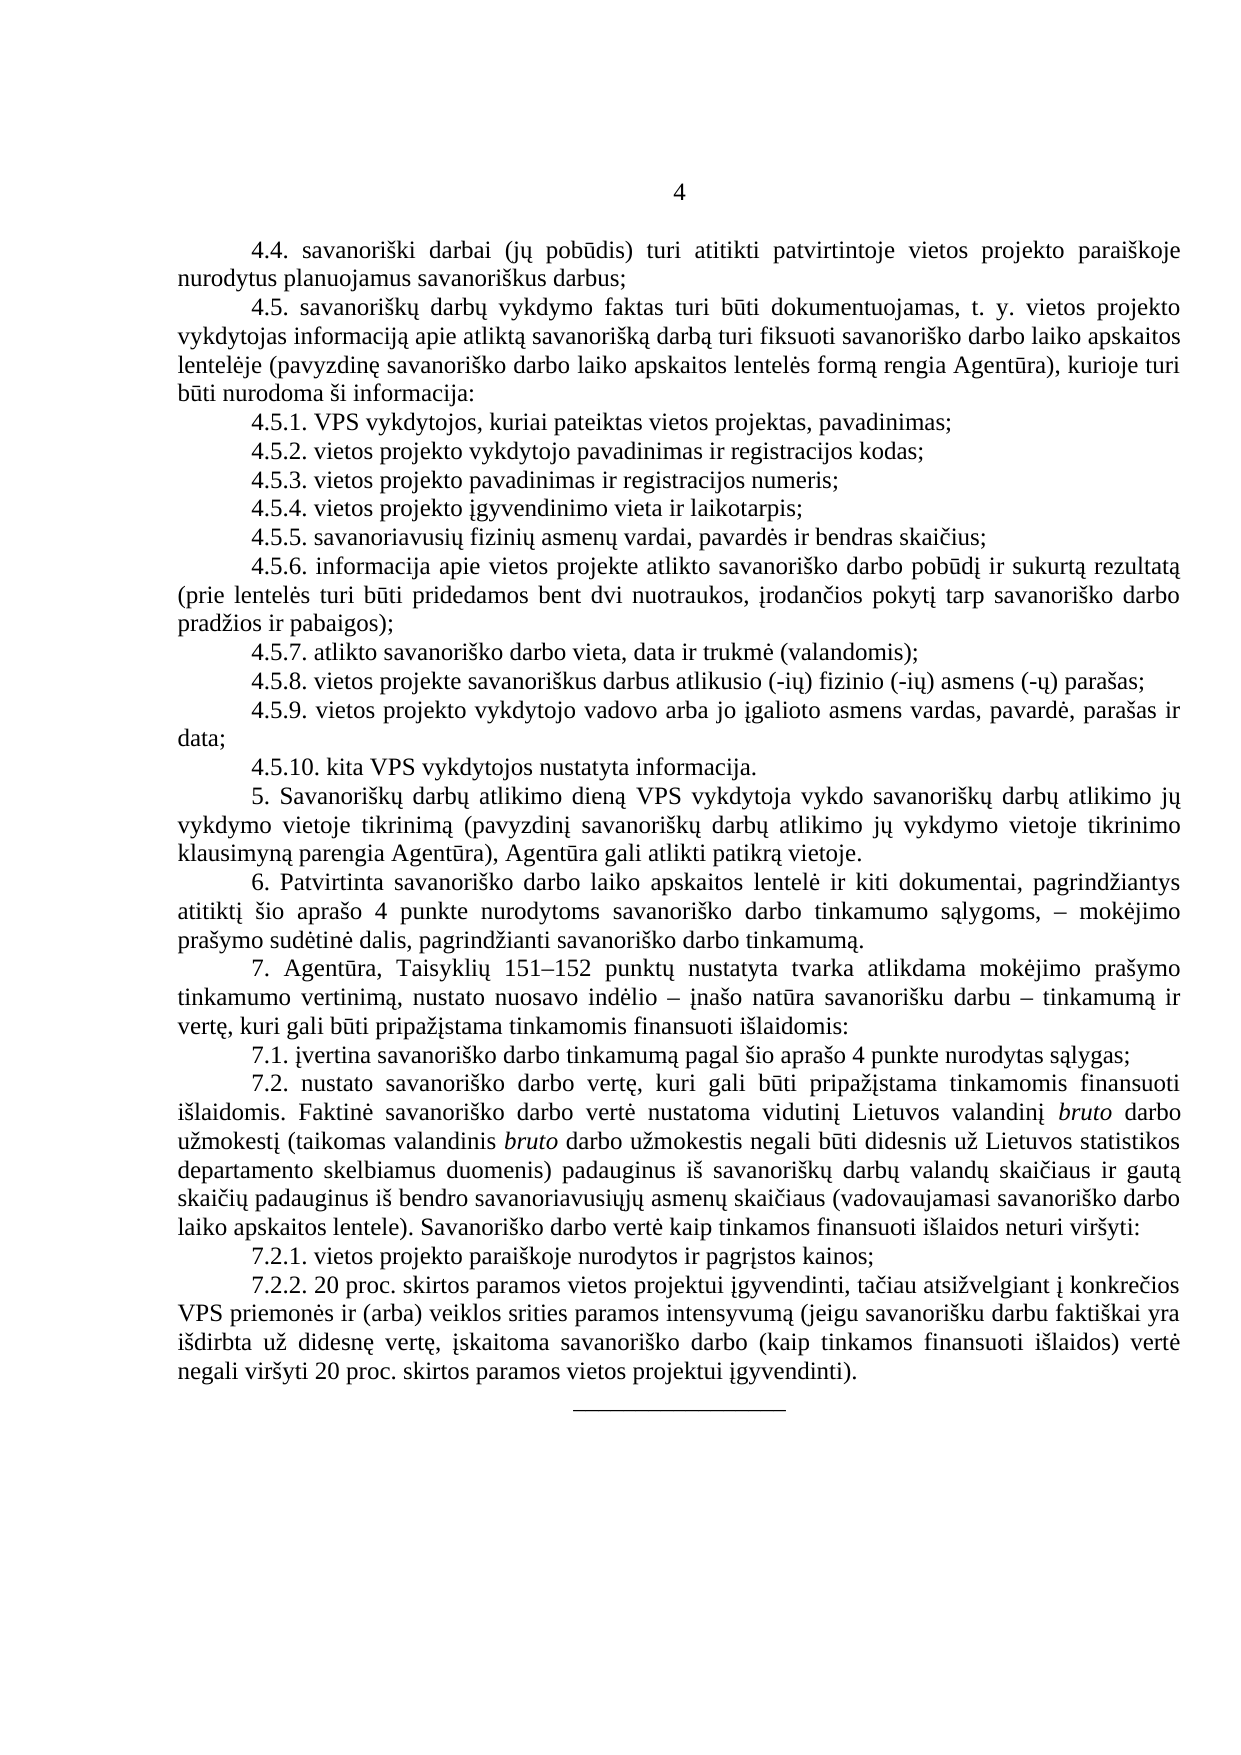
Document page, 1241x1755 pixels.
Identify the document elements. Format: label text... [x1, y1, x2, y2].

text 4.5.10. kita VPS vykdytojos nustatyta informacija. [177, 752, 1181, 781]
text 7.2.2. 20 proc. skirtos paramos vietos projektui įgyvendinti, tačiau atsižvelgiant į konkrečios VPS priemonės ir (arba) veiklos srities paramos intensyvumą (jeigu savanorišku darbu faktiškai yra išdirbta už didesnę vertę, įskaitoma savanoriško darbo (kaip tinkamos finansuoti išlaidos) vertė negali viršyti 20 proc. skirtos paramos vietos projektui įgyvendinti). [177, 1270, 1181, 1385]
text 4.5.7. atlikto savanoriško darbo vieta, data ir trukmė (valandomis); [177, 637, 1181, 666]
text 4.5.2. vietos projekto vykdytojo pavadinimas ir registracijos kodas; [177, 436, 1181, 465]
text 4.5.8. vietos projekte savanoriškus darbus atlikusio (-ių) fizinio (-ių) asmens (-ų) parašas; [177, 666, 1181, 695]
text 4.5. savanoriškų darbų vykdymo faktas turi būti dokumentuojamas, t. y. vietos projekto vykdytojas informaciją apie atliktą savanorišką darbą turi fiksuoti savanoriško darbo laiko apskaitos lentelėje (pavyzdinę savanoriško darbo laiko apskaitos lentelės formą rengia Agentūra), kurioje turi būti nurodoma ši informacija: [177, 292, 1181, 407]
text 4.5.6. informacija apie vietos projekte atlikto savanoriško darbo pobūdį ir sukurtą rezultatą (prie lentelės turi būti pridedamos bent dvi nuotraukos, įrodančios pokytį tarp savanoriško darbo pradžios ir pabaigos); [177, 551, 1181, 637]
text 7.2. nustato savanoriško darbo vertę, kuri gali būti pripažįstama tinkamomis finansuoti išlaidomis. Faktinė savanoriško darbo vertė nustatoma vidutinį Lietuvos valandinį bruto darbo užmokestį (taikomas valandinis bruto darbo užmokestis negali būti didesnis už Lietuvos statistikos departamento skelbiamus duomenis) padauginus iš savanoriškų darbų valandų skaičiaus ir gautą skaičių padauginus iš bendro savanoriavusiųjų asmenų skaičiaus (vadovaujamasi savanoriško darbo laiko apskaitos lentele). Savanoriško darbo vertė kaip tinkamos finansuoti išlaidos neturi viršyti: [177, 1068, 1181, 1241]
text 6. Patvirtinta savanoriško darbo laiko apskaitos lentelė ir kiti dokumentai, pagrindžiantys atitiktį šio aprašo 4 punkte nurodytoms savanoriško darbo tinkamumo sąlygoms, – mokėjimo prašymo sudėtinė dalis, pagrindžianti savanoriško darbo tinkamumą. [177, 867, 1181, 953]
text 4.5.1. VPS vykdytojos, kuriai pateiktas vietos projektas, pavadinimas; [177, 407, 1181, 436]
text 4.5.4. vietos projekto įgyvendinimo vieta ir laikotarpis; [177, 493, 1181, 522]
text 4.5.3. vietos projekto pavadinimas ir registracijos numeris; [177, 465, 1181, 493]
text 7.2.1. vietos projekto paraiškoje nurodytos ir pagrįstos kainos; [177, 1241, 1181, 1270]
text 4.4. savanoriški darbai (jų pobūdis) turi atitikti patvirtintoje vietos projekto paraiškoje nurodytus planuojamus savanoriškus darbus; [177, 235, 1181, 292]
text 7.1. įvertina savanoriško darbo tinkamumą pagal šio aprašo 4 punkte nurodytas sąlygas; [177, 1040, 1181, 1068]
text 4.5.5. savanoriavusių fizinių asmenų vardai, pavardės ir bendras skaičius; [177, 522, 1181, 551]
text 7. Agentūra, Taisyklių 151–152 punktų nustatyta tvarka atlikdama mokėjimo prašymo tinkamumo vertinimą, nustato nuosavo indėlio – įnašo natūra savanorišku darbu – tinkamumą ir vertę, kuri gali būti pripažįstama tinkamomis finansuoti išlaidomis: [177, 953, 1181, 1040]
text 4.5.9. vietos projekto vykdytojo vadovo arba jo įgalioto asmens vardas, pavardė, parašas ir data; [177, 695, 1181, 752]
text _________________ [177, 1385, 1181, 1413]
text 5. Savanoriškų darbų atlikimo dieną VPS vykdytoja vykdo savanoriškų darbų atlikimo jų vykdymo vietoje tikrinimą (pavyzdinį savanoriškų darbų atlikimo jų vykdymo vietoje tikrinimo klausimyną parengia Agentūra), Agentūra gali atlikti patikrą vietoje. [177, 781, 1181, 867]
